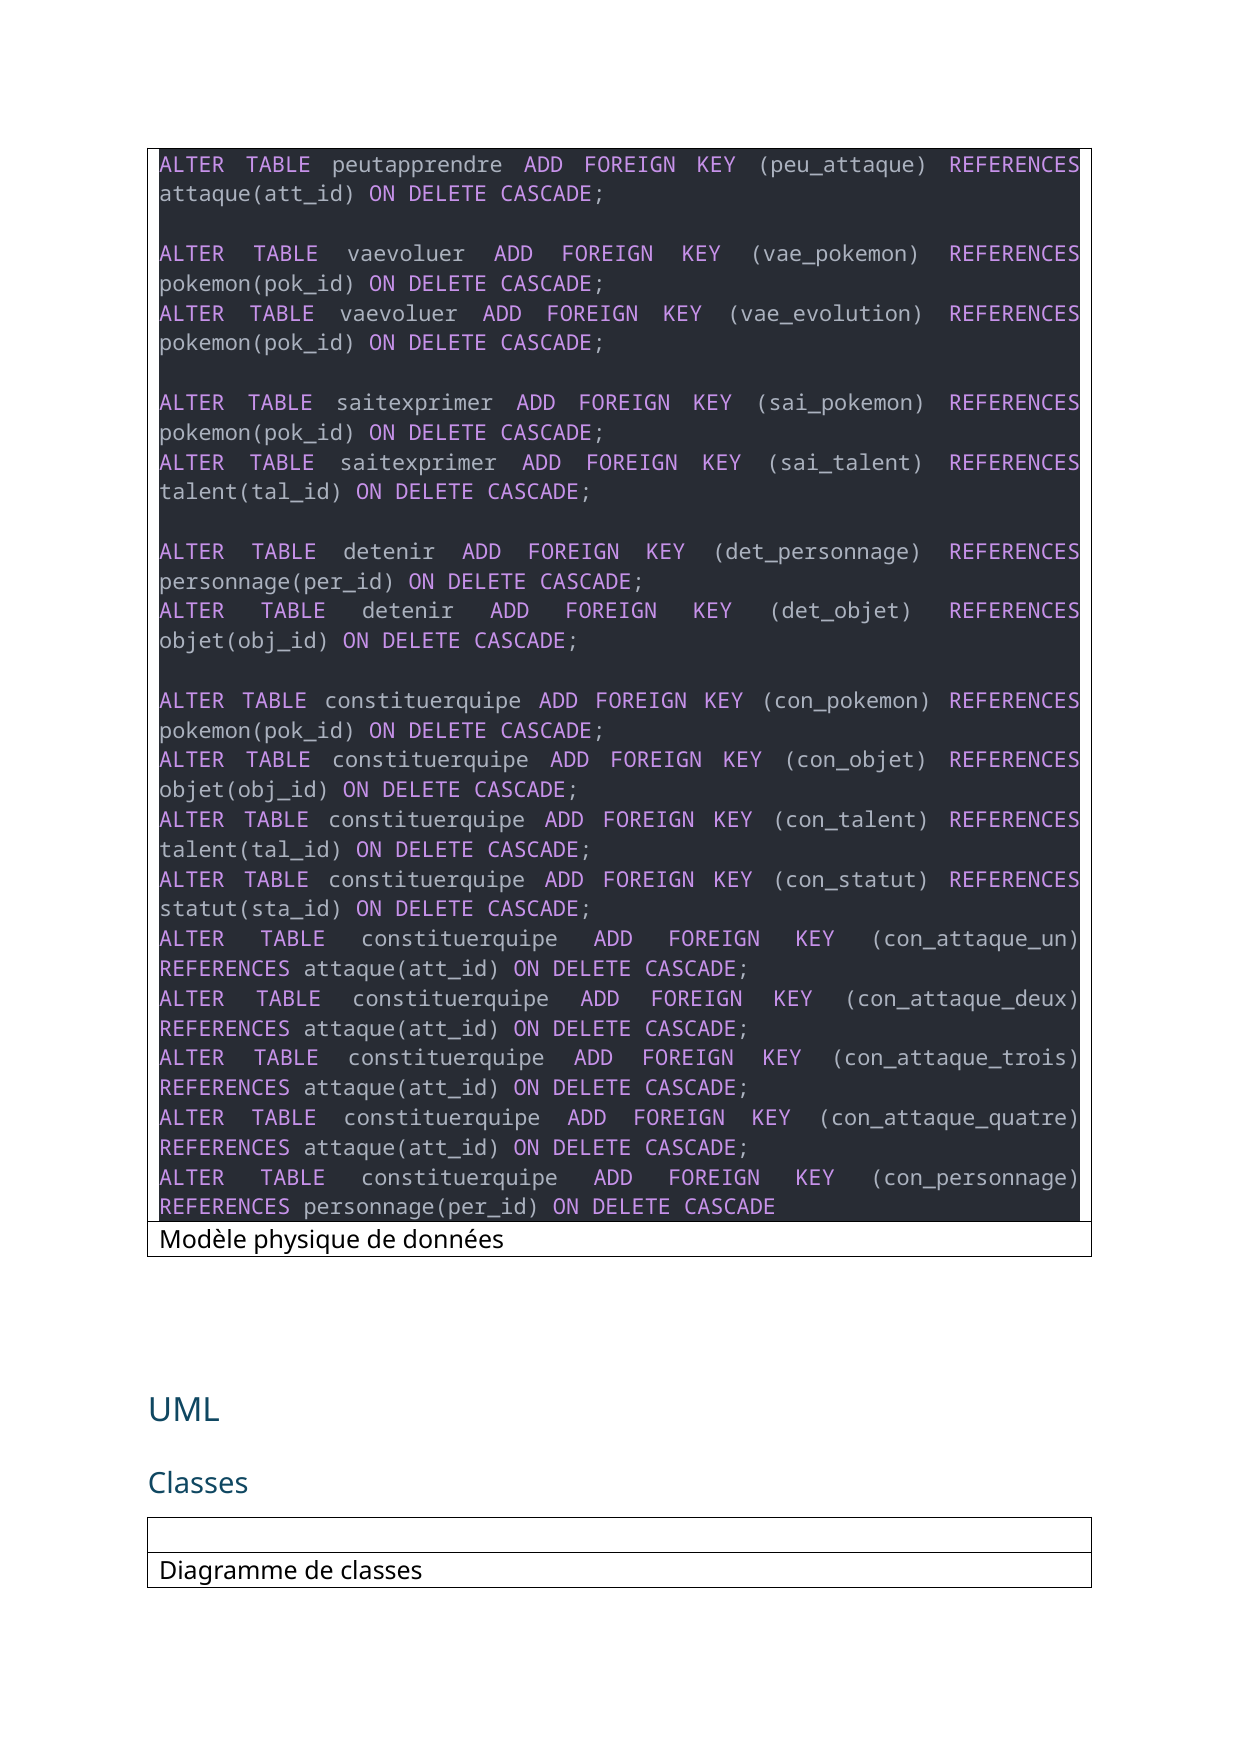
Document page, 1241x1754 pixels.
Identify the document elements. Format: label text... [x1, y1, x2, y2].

table_cell Modèle physique de données [148, 1222, 1091, 1256]
subtitle Classes [148, 1463, 1093, 1502]
table_cell Diagramme de classes [148, 1553, 1091, 1587]
subtitle UML [148, 1386, 1093, 1431]
table_header [148, 1518, 1091, 1552]
